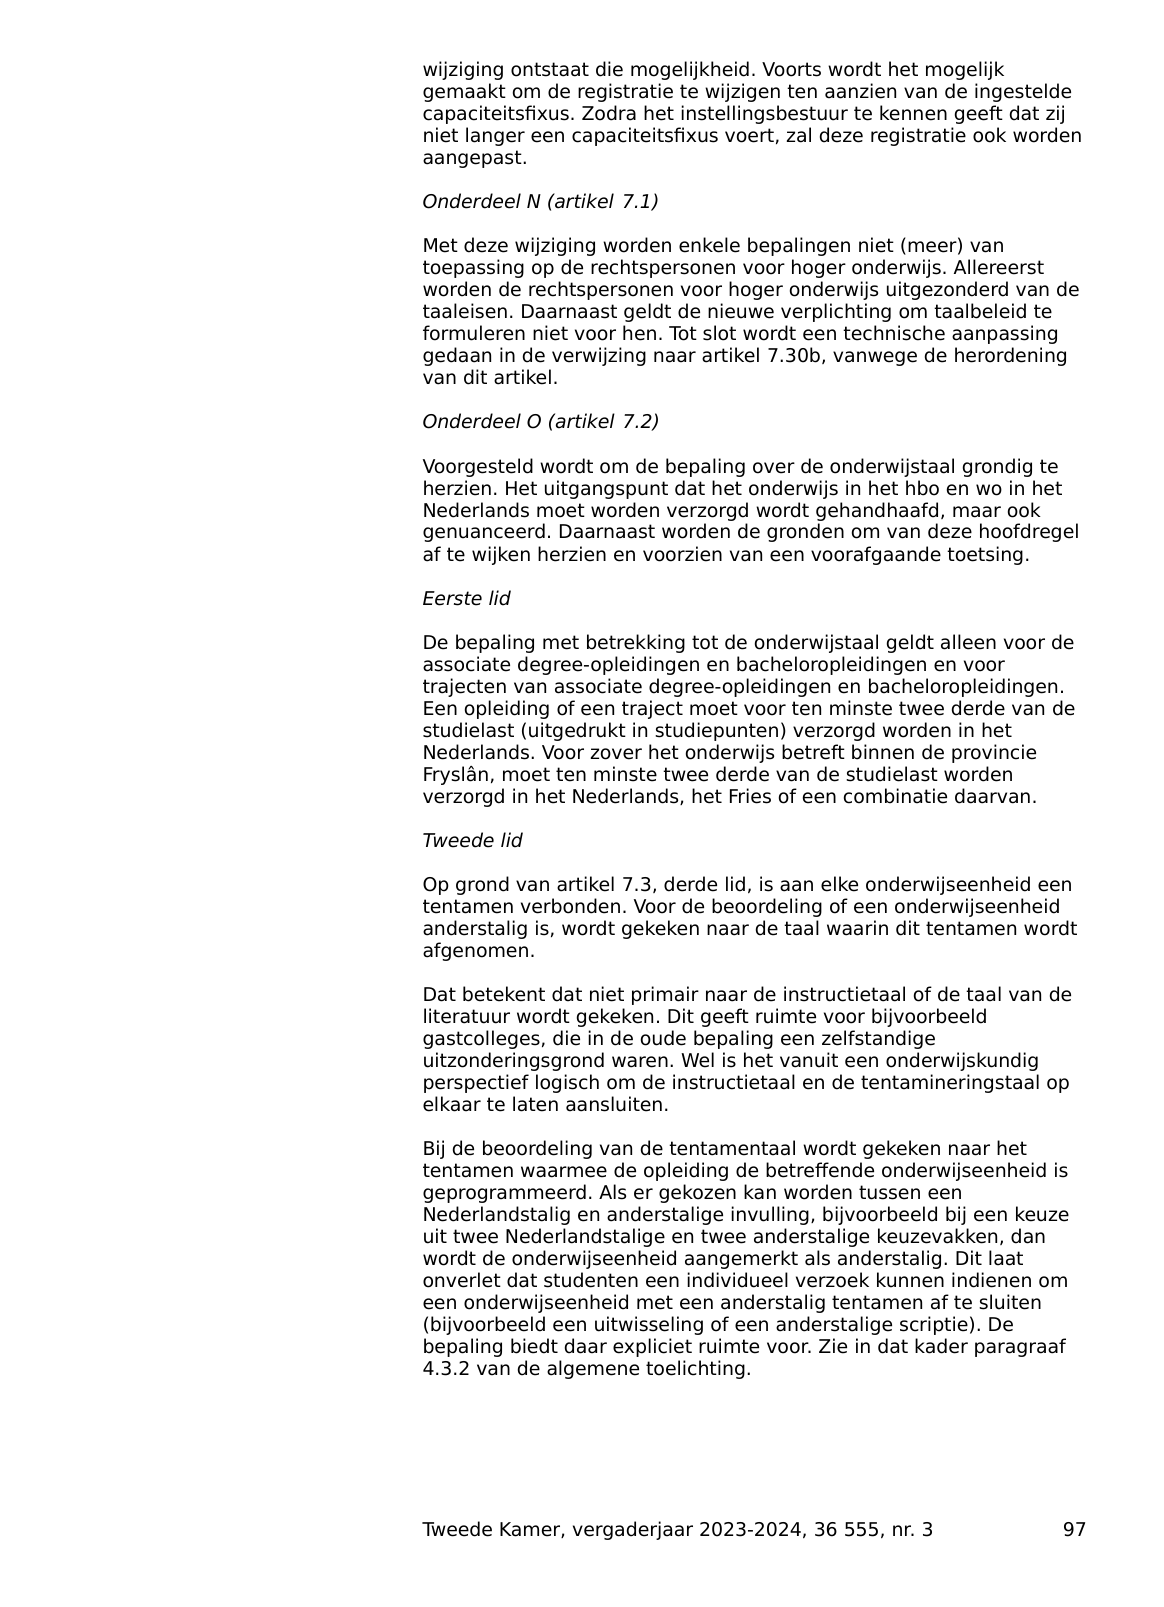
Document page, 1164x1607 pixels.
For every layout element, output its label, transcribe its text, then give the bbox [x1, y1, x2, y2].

text Dat betekent dat niet primair naar de instructietaal of de taal van de literatuur wordt gekeken. Dit geeft ruimte voor bijvoorbeeld gastcolleges, die in de oude bepaling een zelfstandige uitzonderingsgrond waren. Wel is het vanuit een onderwijskundig perspectief logisch om de instructietaal en de tentamineringstaal op elkaar te laten aansluiten. [422, 984, 1087, 1116]
text De bepaling met betrekking tot de onderwijstaal geldt alleen voor de associate degree-opleidingen en bacheloropleidingen en voor trajecten van associate degree-opleidingen en bacheloropleidingen. Een opleiding of een traject moet voor ten minste twee derde van de studielast (uitgedrukt in studiepunten) verzorgd worden in het Nederlands. Voor zover het onderwijs betreft binnen de provincie Fryslân, moet ten minste twee derde van de studielast worden verzorgd in het Nederlands, het Fries of een combinatie daarvan. [422, 632, 1087, 808]
subtitle Eerste lid [422, 588, 1087, 609]
text Bij de beoordeling van de tentamentaal wordt gekeken naar het tentamen waarmee de opleiding de betreffende onderwijseenheid is geprogrammeerd. Als er gekozen kan worden tussen een Nederlandstalig en anderstalige invulling, bijvoorbeeld bij een keuze uit twee Nederlandstalige en twee anderstalige keuzevakken, dan wordt de onderwijseenheid aangemerkt als anderstalig. Dit laat onverlet dat studenten een individueel verzoek kunnen indienen om een onderwijseenheid met een anderstalig tentamen af te sluiten (bijvoorbeeld een uitwisseling of een anderstalige scriptie). De bepaling biedt daar expliciet ruimte voor. Zie in dat kader paragraaf 4.3.2 van de algemene toelichting. [422, 1138, 1087, 1380]
subtitle Onderdeel N (artikel 7.1) [422, 191, 1087, 213]
text wijziging ontstaat die mogelijkheid. Voorts wordt het mogelijk gemaakt om de registratie te wijzigen ten aanzien van de ingestelde capaciteitsfixus. Zodra het instellingsbestuur te kennen geeft dat zij niet langer een capaciteitsfixus voert, zal deze registratie ook worden aangepast. [422, 59, 1087, 169]
text Met deze wijziging worden enkele bepalingen niet (meer) van toepassing op de rechtspersonen voor hoger onderwijs. Allereerst worden de rechtspersonen voor hoger onderwijs uitgezonderd van de taaleisen. Daarnaast geldt de nieuwe verplichting om taalbeleid te formuleren niet voor hen. Tot slot wordt een technische aanpassing gedaan in de verwijzing naar artikel 7.30b, vanwege de herordening van dit artikel. [422, 235, 1087, 389]
subtitle Tweede lid [422, 830, 1087, 852]
text Op grond van artikel 7.3, derde lid, is aan elke onderwijseenheid een tentamen verbonden. Voor de beoordeling of een onderwijseenheid anderstalig is, wordt gekeken naar de taal waarin dit tentamen wordt afgenomen. [422, 874, 1087, 962]
text Voorgesteld wordt om de bepaling over de onderwijstaal grondig te herzien. Het uitgangspunt dat het onderwijs in het hbo en wo in het Nederlands moet worden verzorgd wordt gehandhaafd, maar ook genuanceerd. Daarnaast worden de gronden om van deze hoofdregel af te wijken herzien en voorzien van een voorafgaande toetsing. [422, 456, 1087, 565]
subtitle Onderdeel O (artikel 7.2) [422, 411, 1087, 433]
